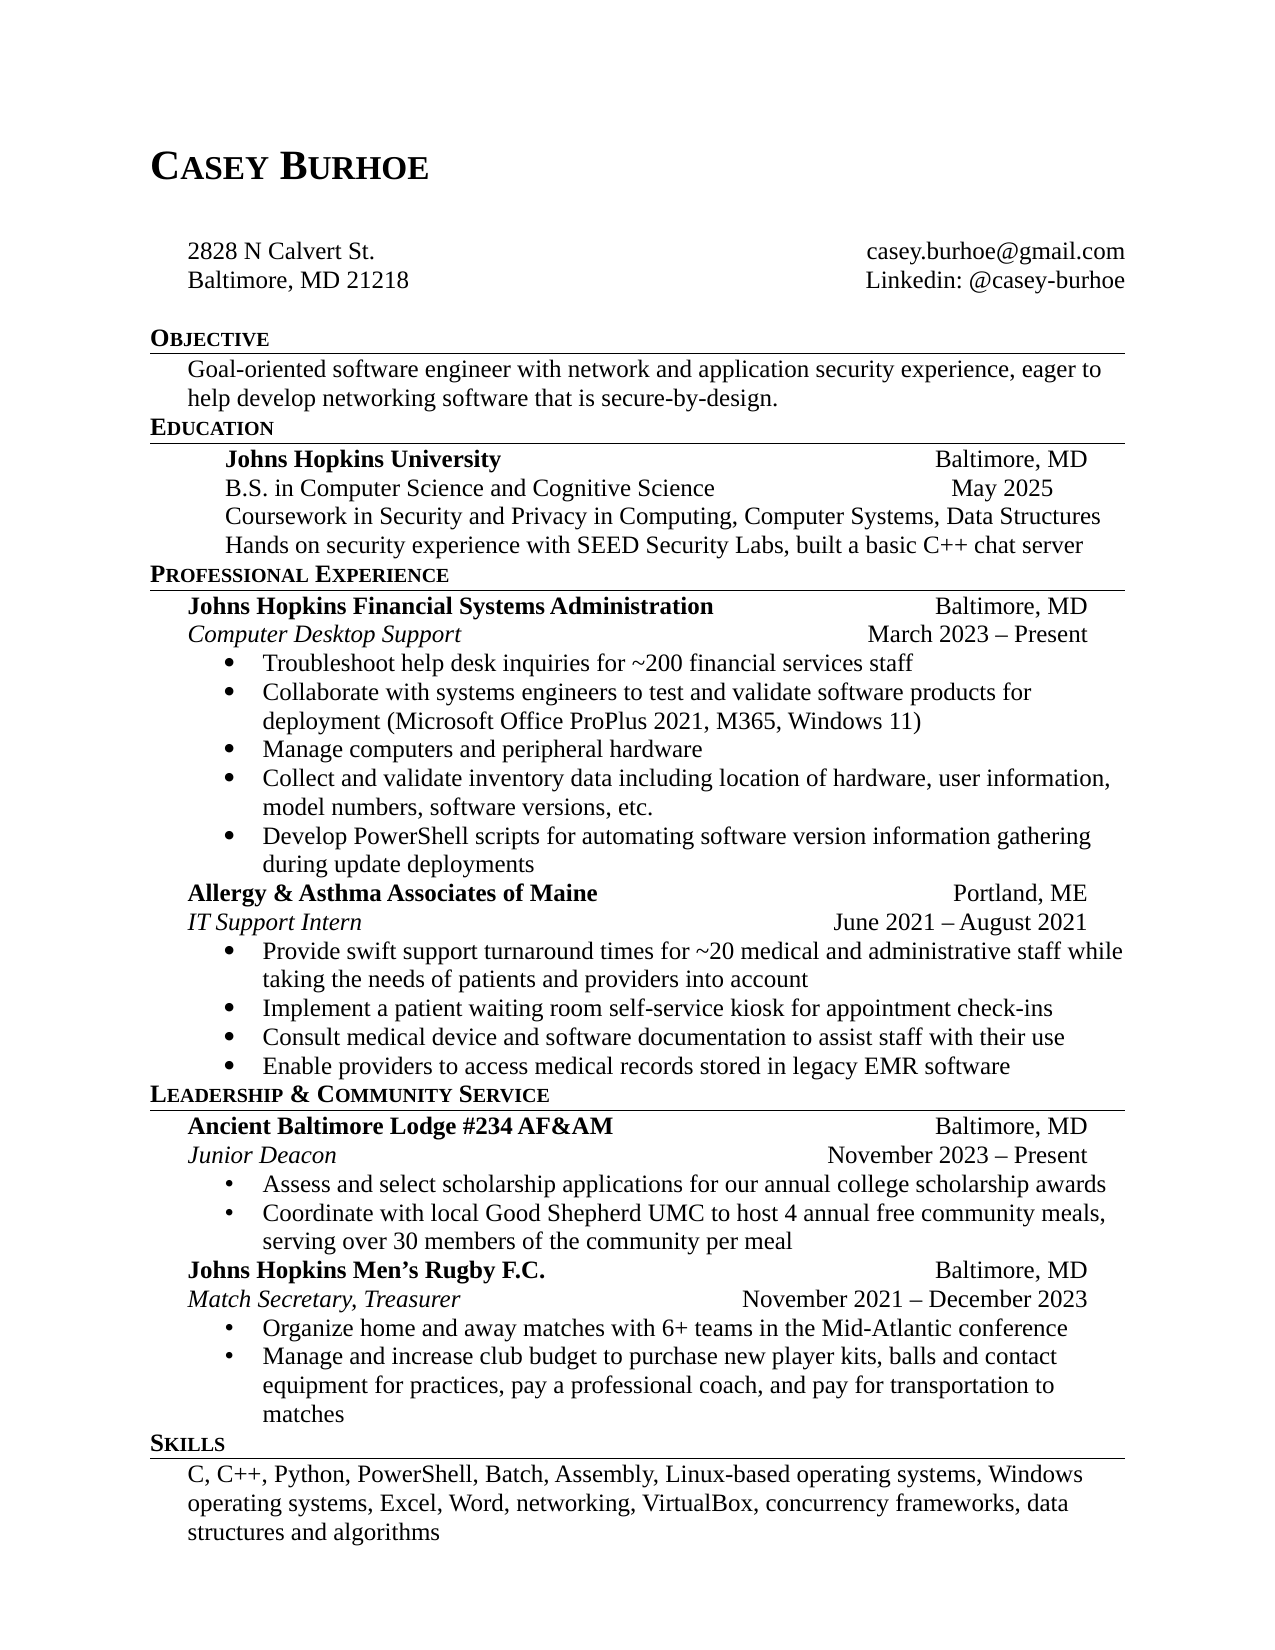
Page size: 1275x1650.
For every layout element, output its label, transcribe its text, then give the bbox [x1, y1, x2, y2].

subtitle Education [150, 412, 1125, 443]
list Manage and increase club budget to purchase new player kits, balls and contact equipment for practices, pay a professional coach, and pay for transportation to matches [225, 1341, 1125, 1428]
text Johns Hopkins Men’s Rugby F.C. Baltimore, MD [187, 1255, 1125, 1284]
list Organize home and away matches with 6+ teams in the Mid-Atlantic conference [225, 1313, 1125, 1341]
subtitle Objective [150, 323, 1125, 353]
list Troubleshoot help desk inquiries for ~200 financial services staff [225, 648, 1125, 677]
list Enable providers to access medical records stored in legacy EMR software [225, 1051, 1125, 1079]
list Collaborate with systems engineers to test and validate software products for deployment (Microsoft Office ProPlus 2021, M365, Windows 11) [225, 677, 1125, 734]
list Consult medical device and software documentation to assist staff with their use [225, 1022, 1125, 1051]
list Coursework in Security and Privacy in Computing, Computer Systems, Data Structures [187, 501, 1125, 530]
list B.S. in Computer Science and Cognitive Science May 2025 [187, 473, 1125, 501]
text Match Secretary, Treasurer November 2021 – December 2023 [187, 1284, 1125, 1313]
text Johns Hopkins Financial Systems Administration Baltimore, MD [187, 591, 1125, 619]
text Junior Deacon November 2023 – Present [187, 1140, 1125, 1169]
table_header 2828 N Calvert St. Baltimore, MD 21218 [176, 236, 656, 294]
subtitle Skills [150, 1428, 1125, 1458]
text C, C++, Python, PowerShell, Batch, Assembly, Linux-based operating systems, Windows operating systems, Excel, Word, networking, VirtualBox, concurrency frameworks, data structures and algorithms [187, 1459, 1125, 1546]
text Goal-oriented software engineer with network and application security experience, eager to help develop networking software that is secure-by-design. [187, 354, 1125, 412]
list Assess and select scholarship applications for our annual college scholarship awards [225, 1169, 1125, 1198]
list Develop PowerShell scripts for automating software version information gathering during update deployments [225, 821, 1125, 878]
list Collect and validate inventory data including location of hardware, user information, model numbers, software versions, etc. [225, 763, 1125, 821]
list Provide swift support turnaround times for ~20 medical and administrative staff while taking the needs of patients and providers into account [225, 936, 1125, 993]
subtitle Leadership & Community Service [150, 1079, 1125, 1110]
table_header casey.burhoe@gmail.com Linkedin: @casey-burhoe [656, 236, 1136, 294]
list Manage computers and peripheral hardware [225, 734, 1125, 763]
text Casey Burhoe [150, 141, 1125, 188]
list Implement a patient waiting room self-service kiosk for appointment check-ins [225, 993, 1125, 1022]
list Hands on security experience with SEED Security Labs, built a basic C++ chat server [187, 530, 1125, 559]
text Ancient Baltimore Lodge #234 AF&AM Baltimore, MD [187, 1111, 1125, 1140]
list Coordinate with local Good Shepherd UMC to host 4 annual free community meals, serving over 30 members of the community per meal [225, 1198, 1125, 1255]
subtitle Professional Experience [150, 559, 1125, 590]
text Allergy & Asthma Associates of Maine Portland, ME [187, 878, 1125, 907]
list Johns Hopkins University Baltimore, MD [187, 444, 1125, 473]
text Computer Desktop Support March 2023 – Present [187, 619, 1125, 648]
text IT Support Intern June 2021 – August 2021 [187, 907, 1125, 936]
